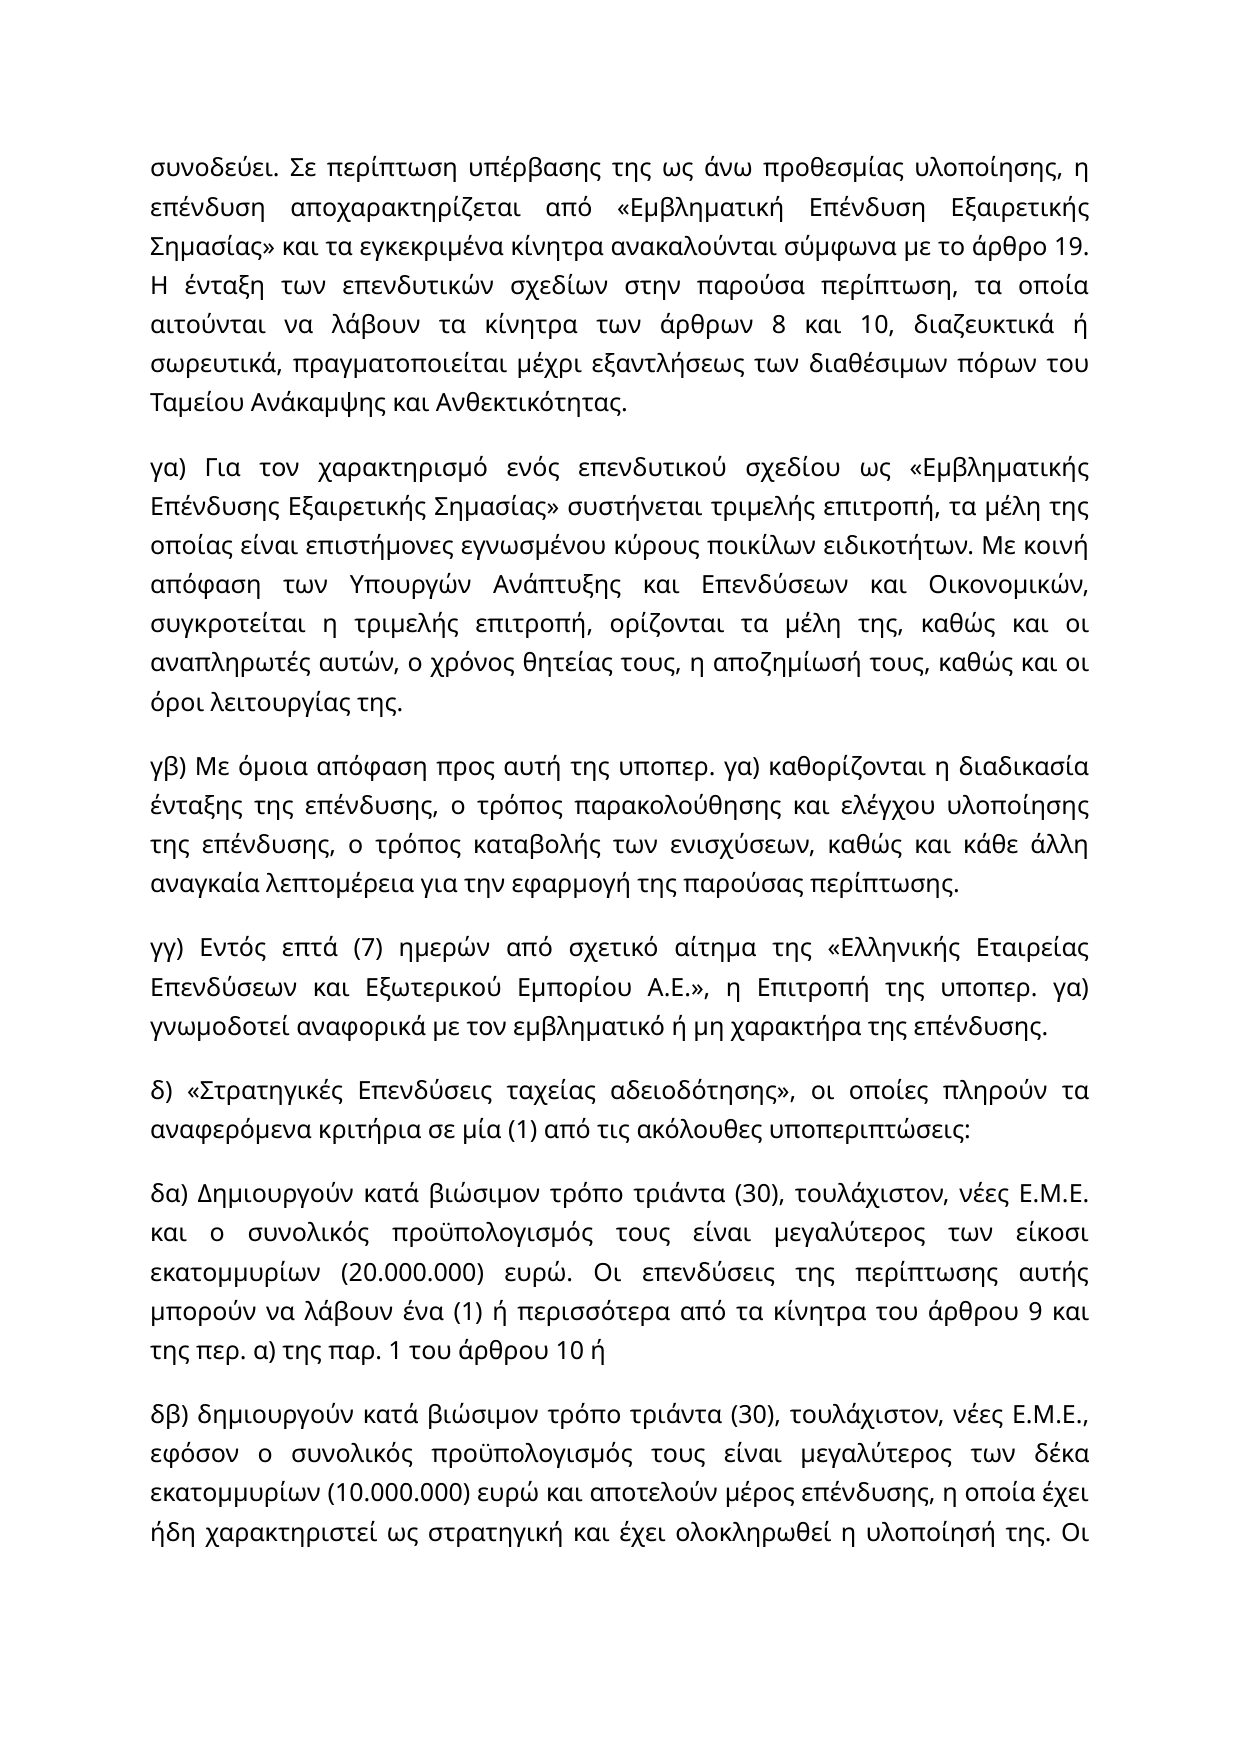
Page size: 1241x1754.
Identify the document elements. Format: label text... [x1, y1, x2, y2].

text δ) «Στρατηγικές Επενδύσεις ταχείας αδειοδότησης», οι οποίες πληρούν τα αναφερόμενα κριτήρια σε μία (1) από τις ακόλουθες υποπεριπτώσεις: [150, 1072, 1090, 1146]
text γα) Για τον χαρακτηρισμό ενός επενδυτικού σχεδίου ως «Εμβληματικής Επένδυσης Εξαιρετικής Σημασίας» συστήνεται τριμελής επιτροπή, τα μέλη της οποίας είναι επιστήμονες εγνωσμένου κύρους ποικίλων ειδικοτήτων. Με κοινή απόφαση των Υπουργών Ανάπτυξης και Επενδύσεων και Οικονομικών, συγκροτείται η τριμελής επιτροπή, ορίζονται τα μέλη της, καθώς και οι αναπληρωτές αυτών, ο χρόνος θητείας τους, η αποζημίωσή τους, καθώς και οι όροι λειτουργίας της. [150, 449, 1090, 718]
text δα) Δημιουργούν κατά βιώσιμον τρόπο τριάντα (30), τουλάχιστον, νέες Ε.Μ.Ε. και ο συνολικός προϋπολογισμός τους είναι μεγαλύτερος των είκοσι εκατομμυρίων (20.000.000) ευρώ. Οι επενδύσεις της περίπτωσης αυτής μπορούν να λάβουν ένα (1) ή περισσότερα από τα κίνητρα του άρθρου 9 και της περ. α) της παρ. 1 του άρθρου 10 ή [150, 1176, 1090, 1367]
text γγ) Εντός επτά (7) ημερών από σχετικό αίτημα της «Ελληνικής Εταιρείας Επενδύσεων και Εξωτερικού Εμπορίου Α.Ε.», η Επιτροπή της υποπερ. γα) γνωμοδοτεί αναφορικά με τον εμβληματικό ή μη χαρακτήρα της επένδυσης. [150, 930, 1090, 1042]
text δβ) δημιουργούν κατά βιώσιμον τρόπο τριάντα (30), τουλάχιστον, νέες Ε.Μ.Ε., εφόσον ο συνολικός προϋπολογισμός τους είναι μεγαλύτερος των δέκα εκατομμυρίων (10.000.000) ευρώ και αποτελούν μέρος επένδυσης, η οποία έχει ήδη χαρακτηριστεί ως στρατηγική και έχει ολοκληρωθεί η υλοποίησή της. Οι [150, 1397, 1090, 1548]
text γβ) Με όμοια απόφαση προς αυτή της υποπερ. γα) καθορίζονται η διαδικασία ένταξης της επένδυσης, ο τρόπος παρακολούθησης και ελέγχου υλοποίησης της επένδυσης, ο τρόπος καταβολής των ενισχύσεων, καθώς και κάθε άλλη αναγκαία λεπτομέρεια για την εφαρμογή της παρούσας περίπτωσης. [150, 748, 1090, 900]
text συνοδεύει. Σε περίπτωση υπέρβασης της ως άνω προθεσμίας υλοποίησης, η επένδυση αποχαρακτηρίζεται από «Εμβληματική Επένδυση Εξαιρετικής Σημασίας» και τα εγκεκριμένα κίνητρα ανακαλούνται σύμφωνα με το άρθρο 19. Η ένταξη των επενδυτικών σχεδίων στην παρούσα περίπτωση, τα οποία αιτούνται να λάβουν τα κίνητρα των άρθρων 8 και 10, διαζευκτικά ή σωρευτικά, πραγματοποιείται μέχρι εξαντλήσεως των διαθέσιμων πόρων του Ταμείου Ανάκαμψης και Ανθεκτικότητας. [150, 150, 1090, 419]
